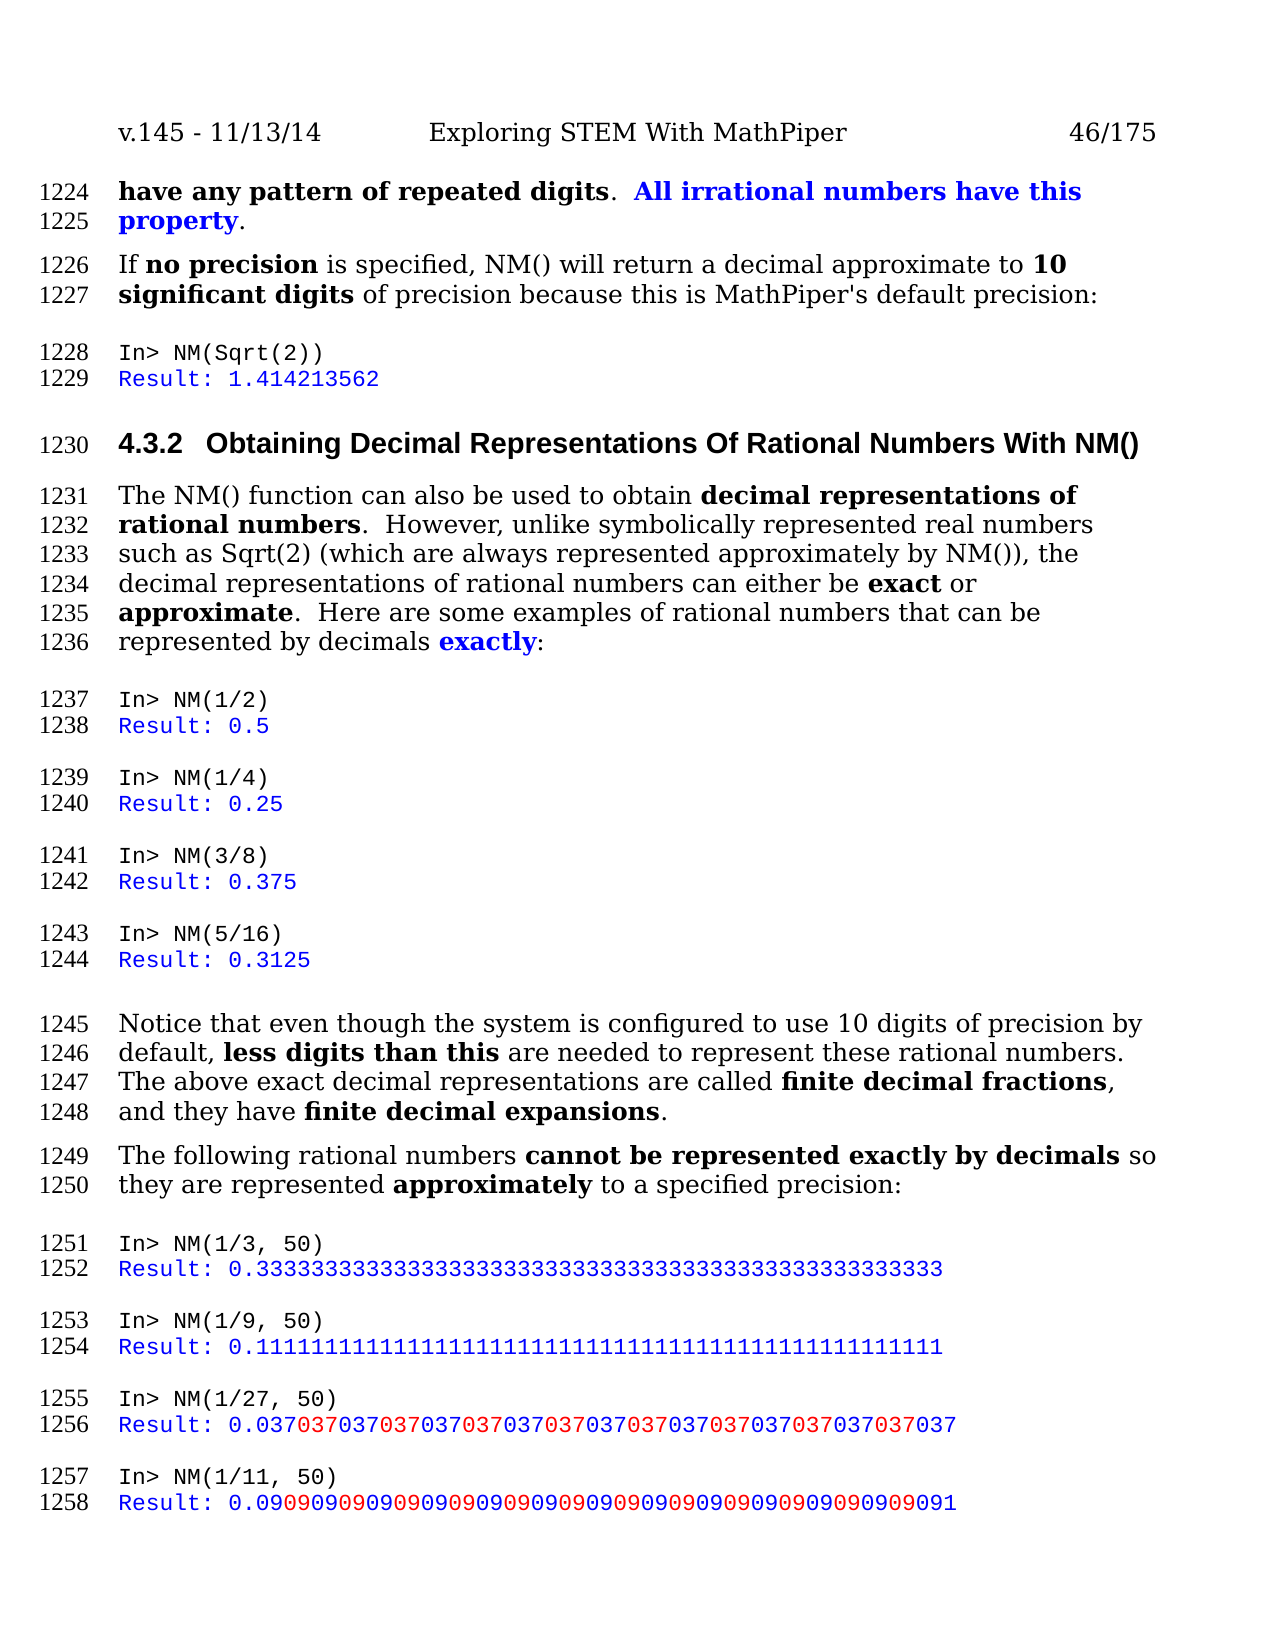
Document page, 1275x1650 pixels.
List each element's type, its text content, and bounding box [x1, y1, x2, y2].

text In> NM(3/8) [118, 844, 1157, 870]
text Result: 0.375 [118, 870, 1157, 896]
text In> NM(5/16) [118, 922, 1157, 948]
text In> NM(1/27, 50) [118, 1387, 1157, 1413]
text The NM() function can also be used to obtain decimal representations of rational numbers. However, unlike symbolically represented real numbers such as Sqrt(2) (which are always represented approximately by NM()), the decimal representations of rational numbers can either be exact or approximate. Here are some examples of rational numbers that can be represented by decimals exactly: [118, 481, 1157, 657]
text In> NM(Sqrt(2)) [118, 341, 1157, 367]
text In> NM(1/2) [118, 689, 1157, 714]
text Result: 0.33333333333333333333333333333333333333333333333333 [118, 1258, 1157, 1284]
text Result: 0.3125 [118, 948, 1157, 974]
text Result: 0.25 [118, 792, 1157, 818]
text In> NM(1/9, 50) [118, 1310, 1157, 1336]
text In> NM(1/3, 50) [118, 1232, 1157, 1258]
text Result: 0.5 [118, 714, 1157, 741]
subtitle Obtaining Decimal Representations Of Rational Numbers With NM() [118, 426, 1157, 460]
text Result: 0.037037037037037037037037037037037037037037037037037 [118, 1413, 1157, 1439]
text The following rational numbers cannot be represented exactly by decimals so they are represented approximately to a specified precision: [118, 1141, 1157, 1200]
text have any pattern of repeated digits. All irrational numbers have this property. [118, 177, 1157, 236]
text In> NM(1/11, 50) [118, 1465, 1157, 1491]
text Notice that even though the system is configured to use 10 digits of precision by default, less digits than this are needed to represent these rational numbers. The above exact decimal representations are called finite decimal fractions, and they have finite decimal expansions. [118, 1009, 1157, 1126]
text If no precision is specified, NM() will return a decimal approximate to 10 significant digits of precision because this is MathPiper's default precision: [118, 251, 1157, 309]
text Result: 1.414213562 [118, 367, 1157, 393]
text Result: 0.090909090909090909090909090909090909090909090909091 [118, 1491, 1157, 1517]
text In> NM(1/4) [118, 766, 1157, 792]
text Result: 0.11111111111111111111111111111111111111111111111111 [118, 1336, 1157, 1362]
